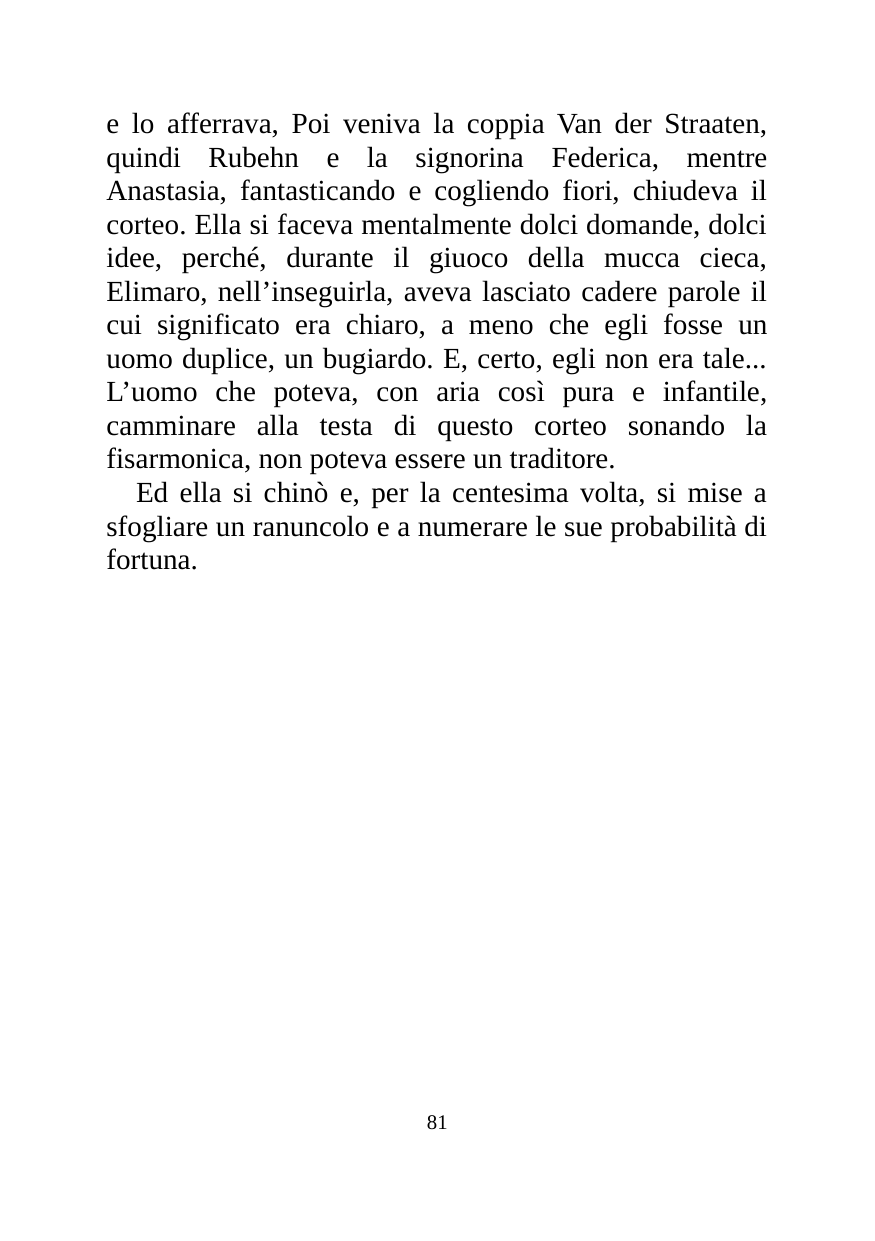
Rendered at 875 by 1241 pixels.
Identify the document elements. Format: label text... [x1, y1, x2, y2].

text e lo afferrava, Poi veniva la coppia Van der Straaten, quindi Rubehn e la signorina Federica, mentre Anastasia, fantasticando e cogliendo fiori, chiudeva il corteo. Ella si faceva mentalmente dolci domande, dolci idee, perché, durante il giuoco della mucca cieca, Elimaro, nell’inseguirla, aveva lasciato cadere parole il cui significato era chiaro, a meno che egli fosse un uomo duplice, un bugiardo. E, certo, egli non era tale... L’uomo che poteva, con aria così pura e infantile, camminare alla testa di questo corteo sonando la fisarmonica, non poteva essere un traditore. [106, 106, 768, 475]
text Ed ella si chinò e, per la centesima volta, si mise a sfogliare un ranuncolo e a numerare le sue probabilità di fortuna. [106, 475, 768, 576]
